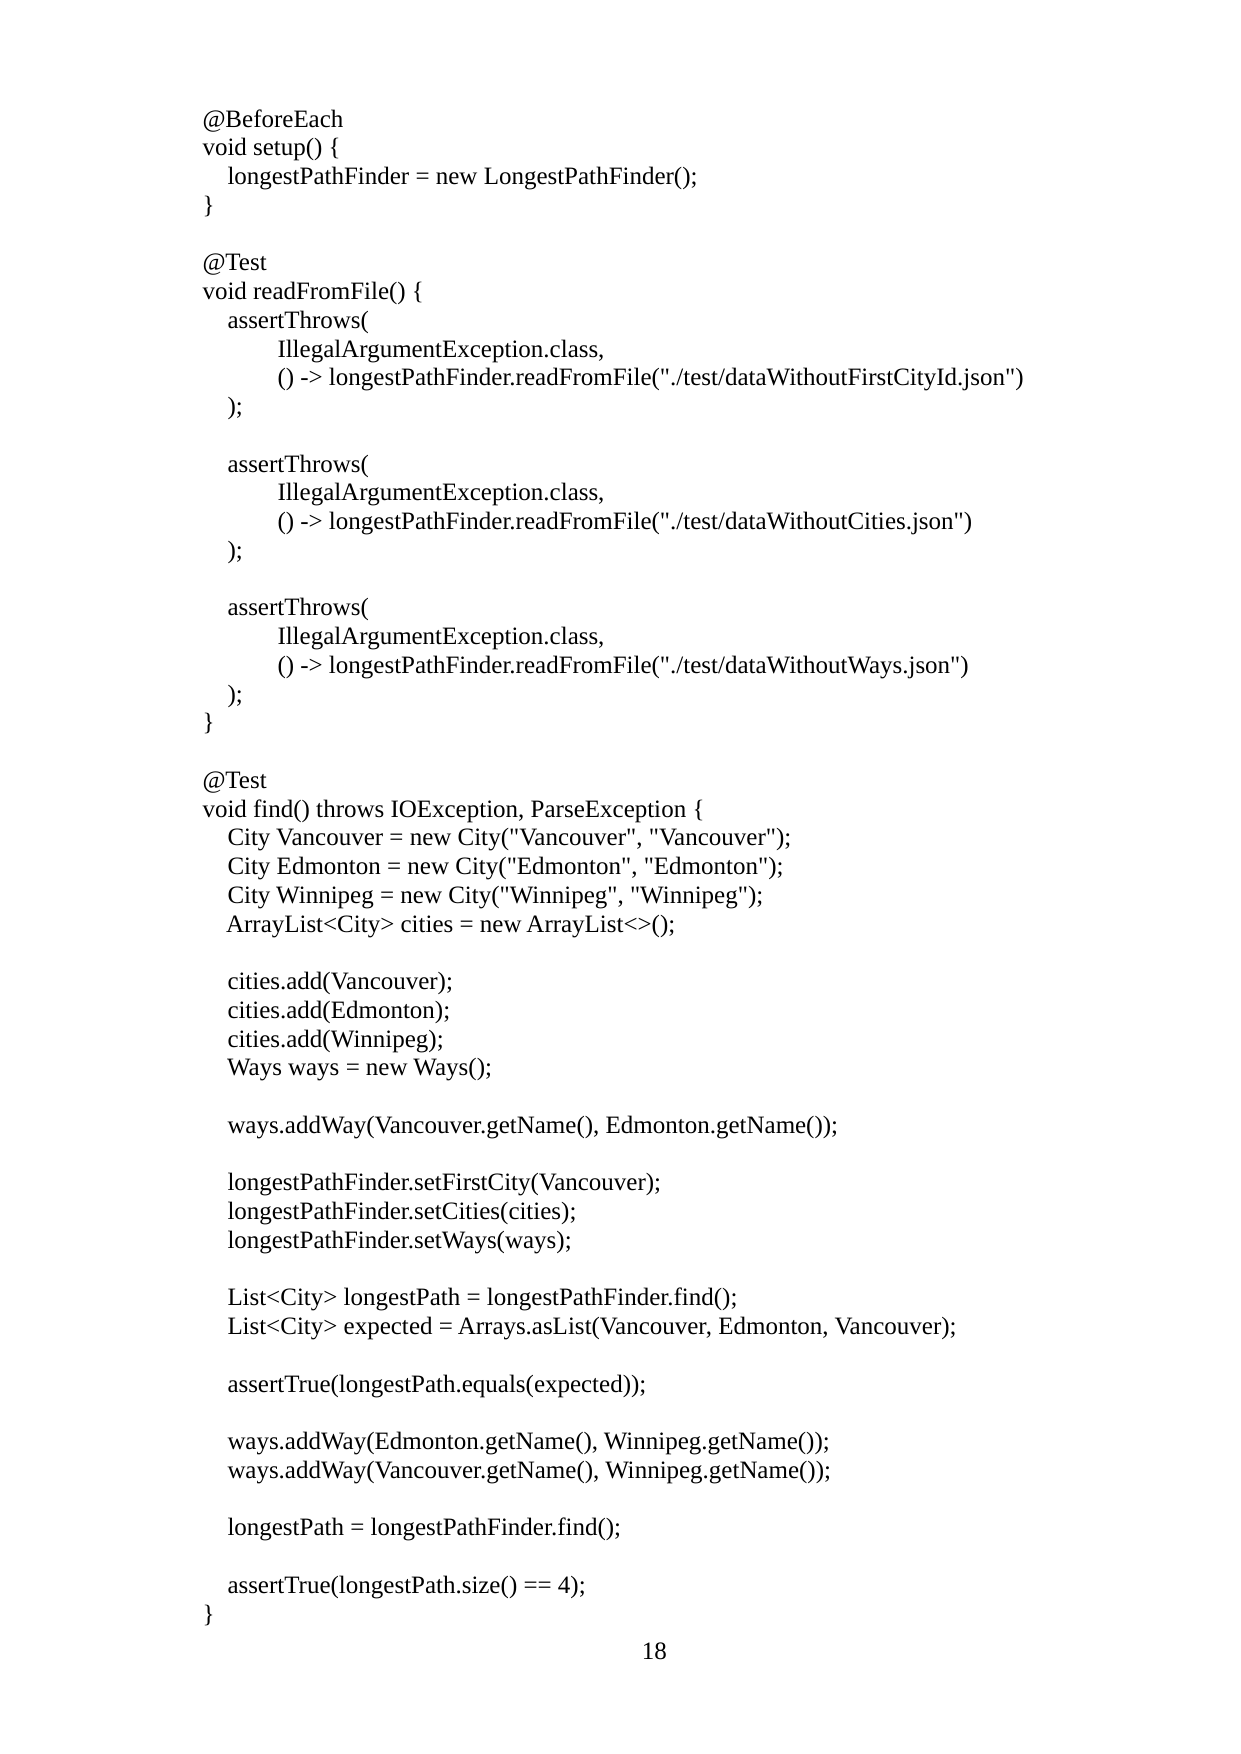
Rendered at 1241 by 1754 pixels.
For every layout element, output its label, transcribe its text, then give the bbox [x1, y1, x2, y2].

text @BeforeEach void setup() { longestPathFinder = new LongestPathFinder(); } @Test void readFromFile() { assertThrows( IllegalArgumentException.class, () -> longestPathFinder.readFromFile("./test/dataWithoutFirstCityId.json") ); assertThrows( IllegalArgumentException.class, () -> longestPathFinder.readFromFile("./test/dataWithoutCities.json") ); assertThrows( IllegalArgumentException.class, () -> longestPathFinder.readFromFile("./test/dataWithoutWays.json") ); } @Test void find() throws IOException, ParseException { City Vancouver = new City("Vancouver", "Vancouver"); City Edmonton = new City("Edmonton", "Edmonton"); City Winnipeg = new City("Winnipeg", "Winnipeg"); ArrayList<City> cities = new ArrayList<>(); cities.add(Vancouver); cities.add(Edmonton); cities.add(Winnipeg); Ways ways = new Ways(); ways.addWay(Vancouver.getName(), Edmonton.getName()); longestPathFinder.setFirstCity(Vancouver); longestPathFinder.setCities(cities); longestPathFinder.setWays(ways); List<City> longestPath = longestPathFinder.find(); List<City> expected = Arrays.asList(Vancouver, Edmonton, Vancouver); assertTrue(longestPath.equals(expected)); ways.addWay(Edmonton.getName(), Winnipeg.getName()); ways.addWay(Vancouver.getName(), Winnipeg.getName()); longestPath = longestPathFinder.find(); assertTrue(longestPath.size() == 4); } [177, 75, 1152, 1627]
